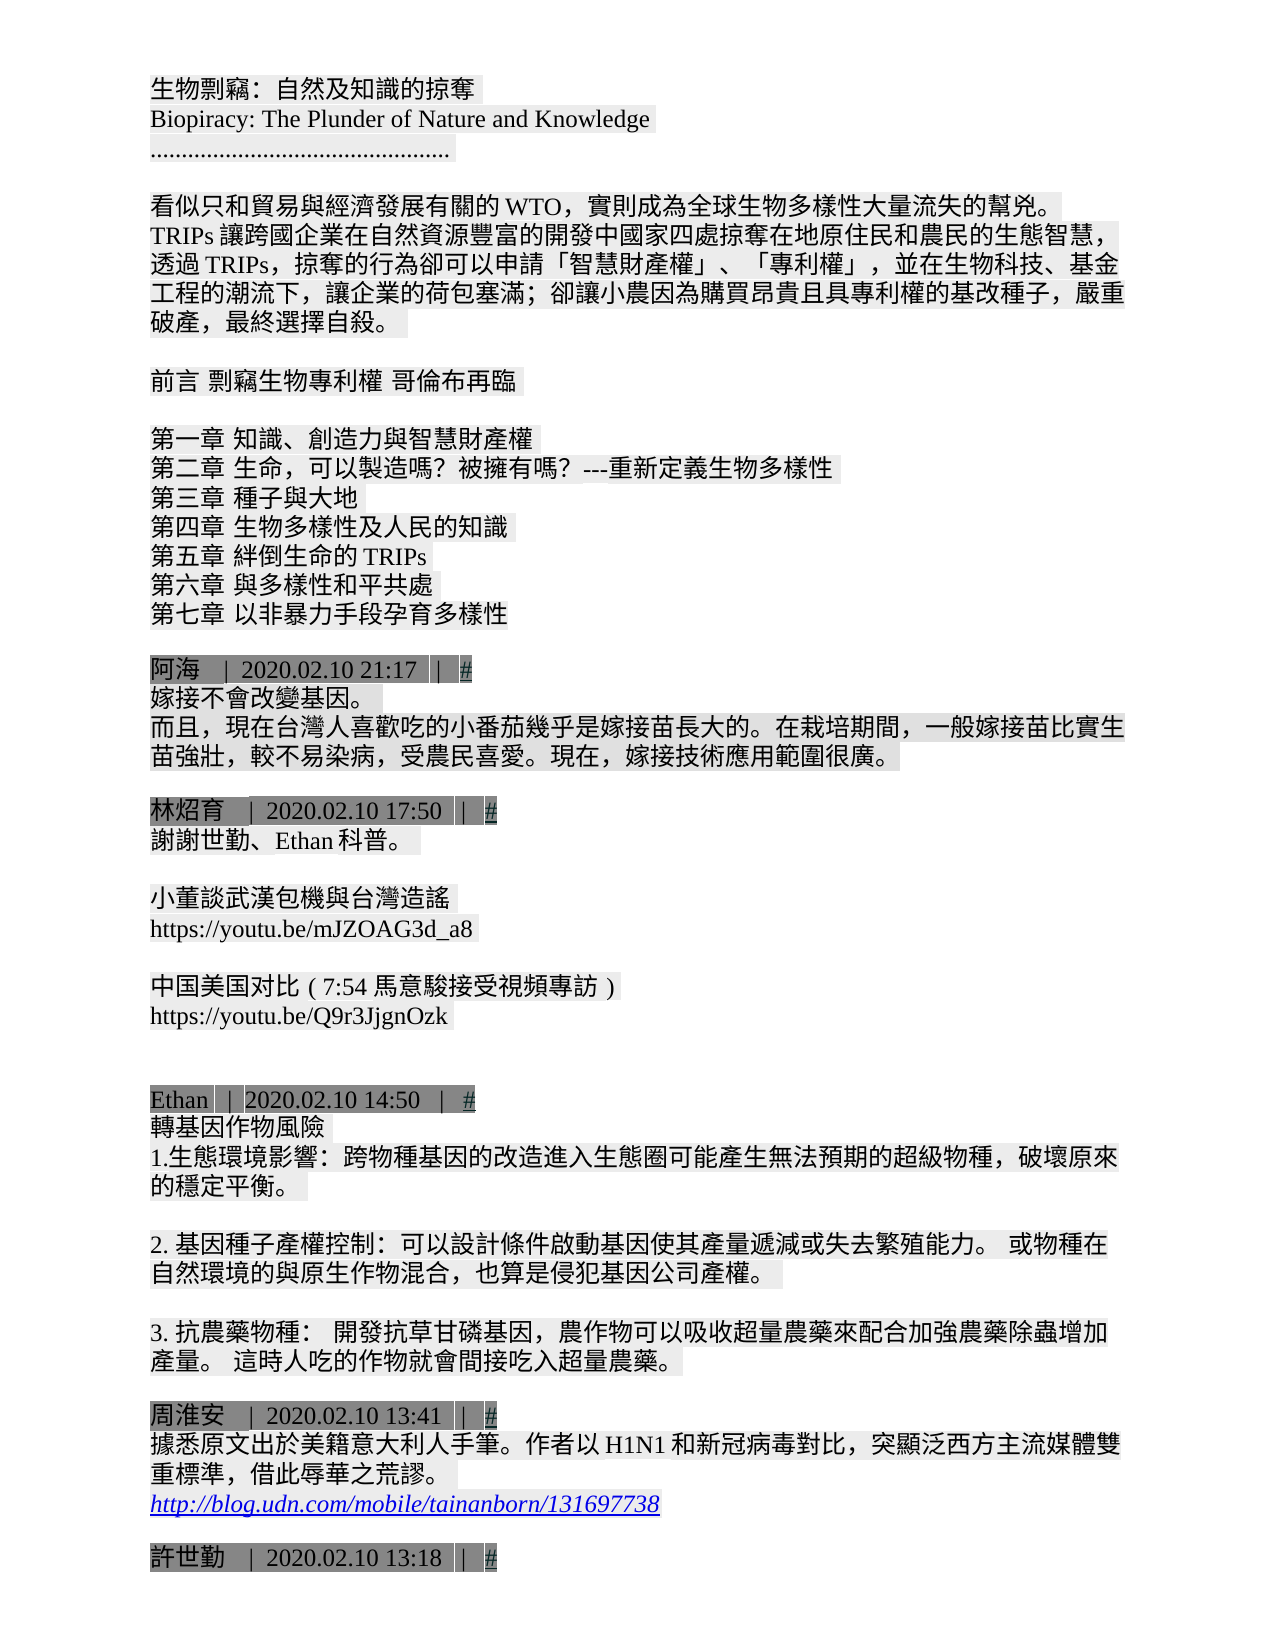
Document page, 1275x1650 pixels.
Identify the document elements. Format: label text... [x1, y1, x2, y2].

text 嫁接不會改變基因。 而且，現在台灣人喜歡吃的小番茄幾乎是嫁接苗長大的。在栽培期間，一般嫁接苗比實生苗強壯，較不易染病，受農民喜愛。現在，嫁接技術應用範圍很廣。 [150, 684, 1125, 771]
text Ethan | 2020.02.10 14:50 | # [150, 1084, 1125, 1113]
text 轉基因作物風險 1.生態環境影響：跨物種基因的改造進入生態圈可能產生無法預期的超級物種，破壞原來的穩定平衡。 2. 基因種子產權控制：可以設計條件啟動基因使其產量遞減或失去繁殖能力。 或物種在自然環境的與原生作物混合，也算是侵犯基因公司產權。 3. 抗農藥物種： 開發抗草甘磷基因，農作物可以吸收超量農藥來配合加強農藥除蟲增加產量。 這時人吃的作物就會間接吃入超量農藥。 [150, 1113, 1125, 1376]
text 許世勤 | 2020.02.10 13:18 | # [150, 1543, 1125, 1572]
text 生物剽竊：自然及知識的掠奪 Biopiracy: The Plunder of Nature and Knowledge ................................................ 看似只和貿易與經濟發展有關的WTO，實則成為全球生物多樣性大量流失的幫兇。TRIPs讓跨國企業在自然資源豐富的開發中國家四處掠奪在地原住民和農民的生態智慧，透過TRIPs，掠奪的行為卻可以申請「智慧財產權」、「專利權」，並在生物科技、基金工程的潮流下，讓企業的荷包塞滿；卻讓小農因為購買昂貴且具專利權的基改種子，嚴重破產，最終選擇自殺。 前言 剽竊生物專利權 哥倫布再臨 第一章 知識、創造力與智慧財產權 第二章 生命，可以製造嗎？被擁有嗎？---重新定義生物多樣性 第三章 種子與大地 第四章 生物多樣性及人民的知識 第五章 絆倒生命的TRIPs 第六章 與多樣性和平共處 第七章 以非暴力手段孕育多樣性 [150, 75, 1125, 630]
text 阿海 | 2020.02.10 21:17 | # [150, 655, 1125, 684]
text 林炤育 | 2020.02.10 17:50 | # [150, 796, 1125, 826]
text 謝謝世勤、Ethan科普。 小董談武漢包機與台灣造謠 https://youtu.be/mJZOAG3d_a8 中国美国对比 ( 7:54 馬意駿接受視頻專訪 ) https://youtu.be/Q9r3JjgnOzk [150, 826, 1125, 1059]
text 周淮安 | 2020.02.10 13:41 | # [150, 1401, 1125, 1431]
text 據悉原文出於美籍意大利人手筆。作者以H1N1和新冠病毒對比，突顯泛西方主流媒體雙重標準，借此辱華之荒謬。 http://blog.udn.com/mobile/tainanborn/131697738 [150, 1431, 1125, 1518]
